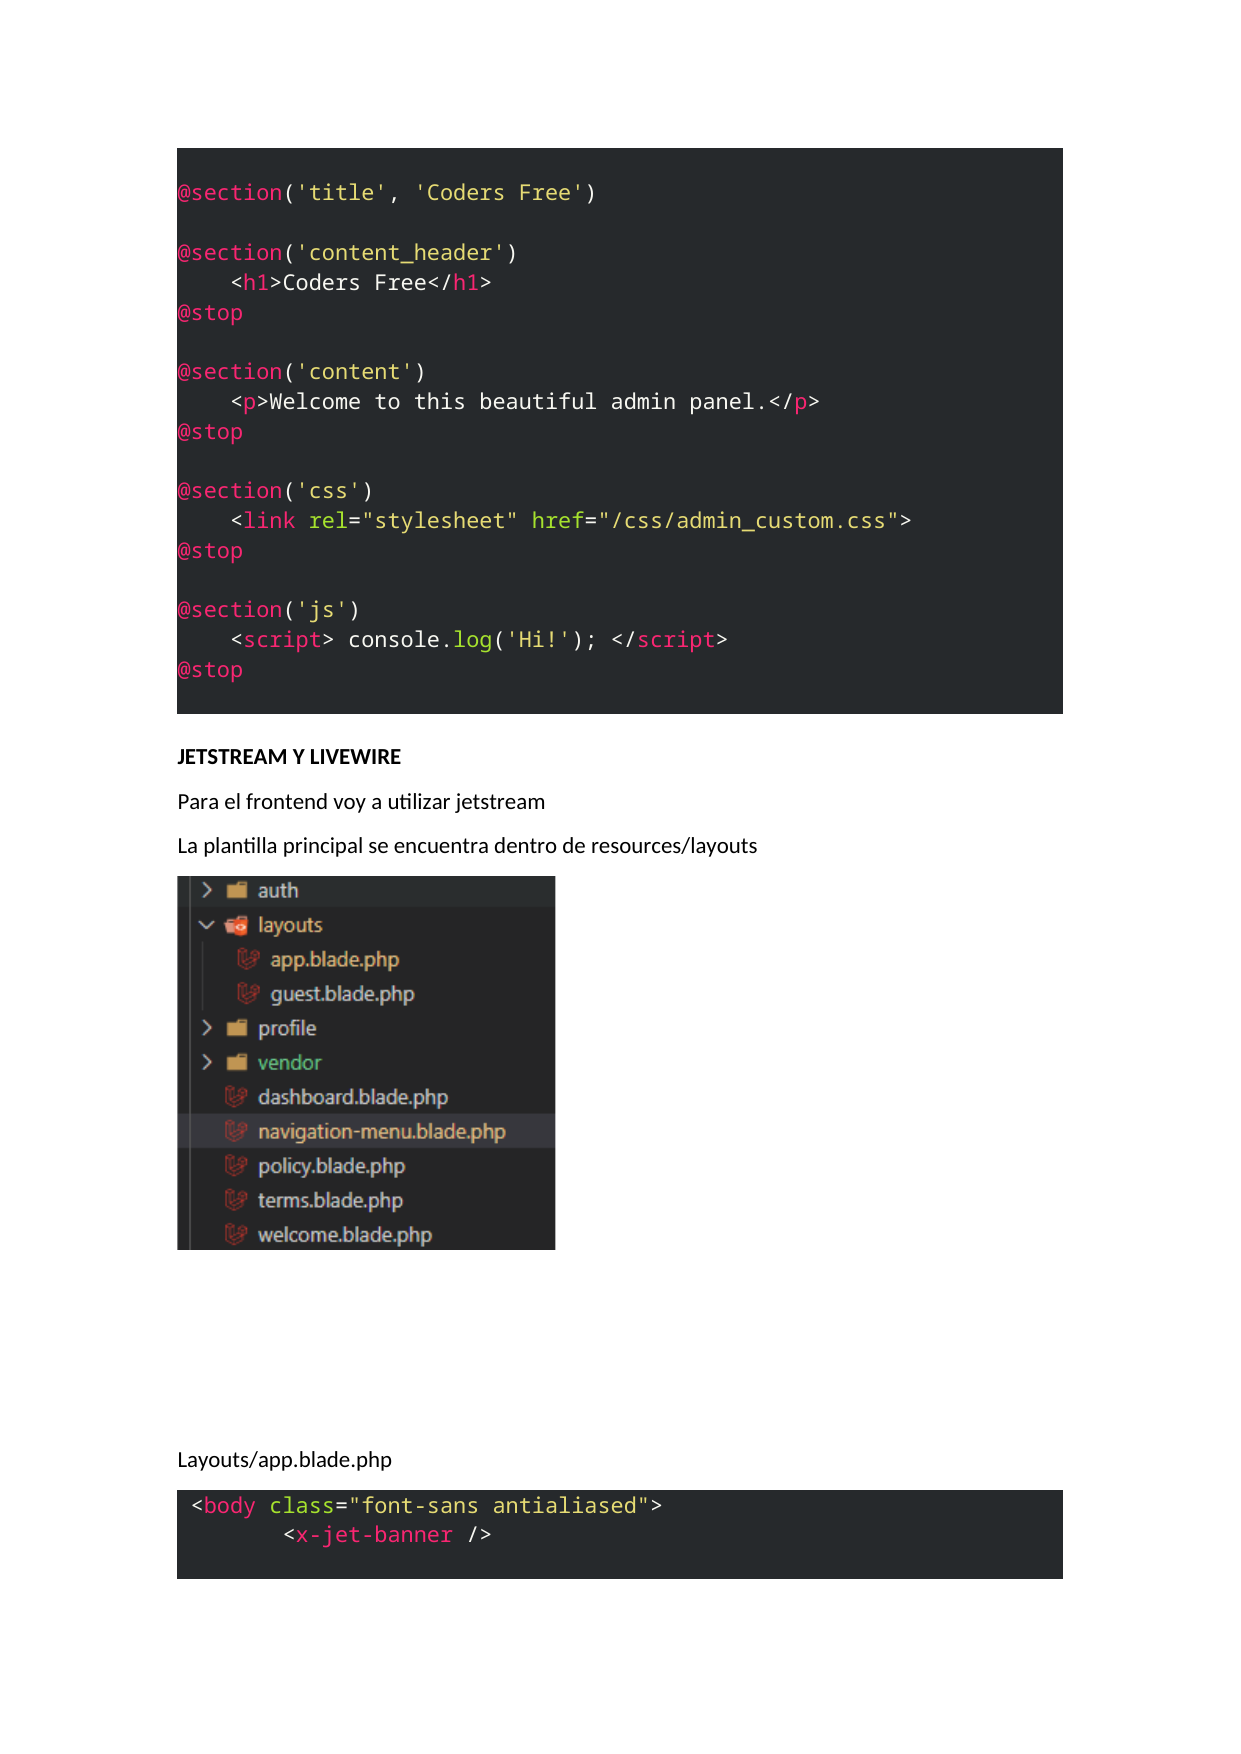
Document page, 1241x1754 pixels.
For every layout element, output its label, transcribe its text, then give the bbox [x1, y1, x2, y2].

text @stop [177, 297, 1063, 326]
text @section('css') [177, 475, 1063, 505]
text <p>Welcome to this beautiful admin panel.</p> [177, 386, 1063, 416]
text @section('content') [177, 356, 1063, 386]
text @stop [177, 535, 1063, 565]
text @stop [177, 654, 1063, 684]
text JETSTREAM Y LIVEWIRE [177, 742, 1063, 770]
text <x-jet-banner /> [177, 1519, 1063, 1549]
text <body class="font-sans antialiased"> [177, 1490, 1063, 1519]
text Layouts/app.blade.php [177, 1445, 1063, 1473]
text <h1>Coders Free</h1> [177, 267, 1063, 297]
text @stop [177, 416, 1063, 446]
text @section('content_header') [177, 237, 1063, 267]
text <script> console.log('Hi!'); </script> [177, 624, 1063, 654]
text La plantilla principal se encuentra dentro de resources/layouts [177, 831, 1063, 859]
text @section('js') [177, 594, 1063, 624]
text <link rel="stylesheet" href="/css/admin_custom.css"> [177, 505, 1063, 535]
text Para el frontend voy a utilizar jetstream [177, 787, 1063, 815]
text @section('title', 'Coders Free') [177, 177, 1063, 207]
